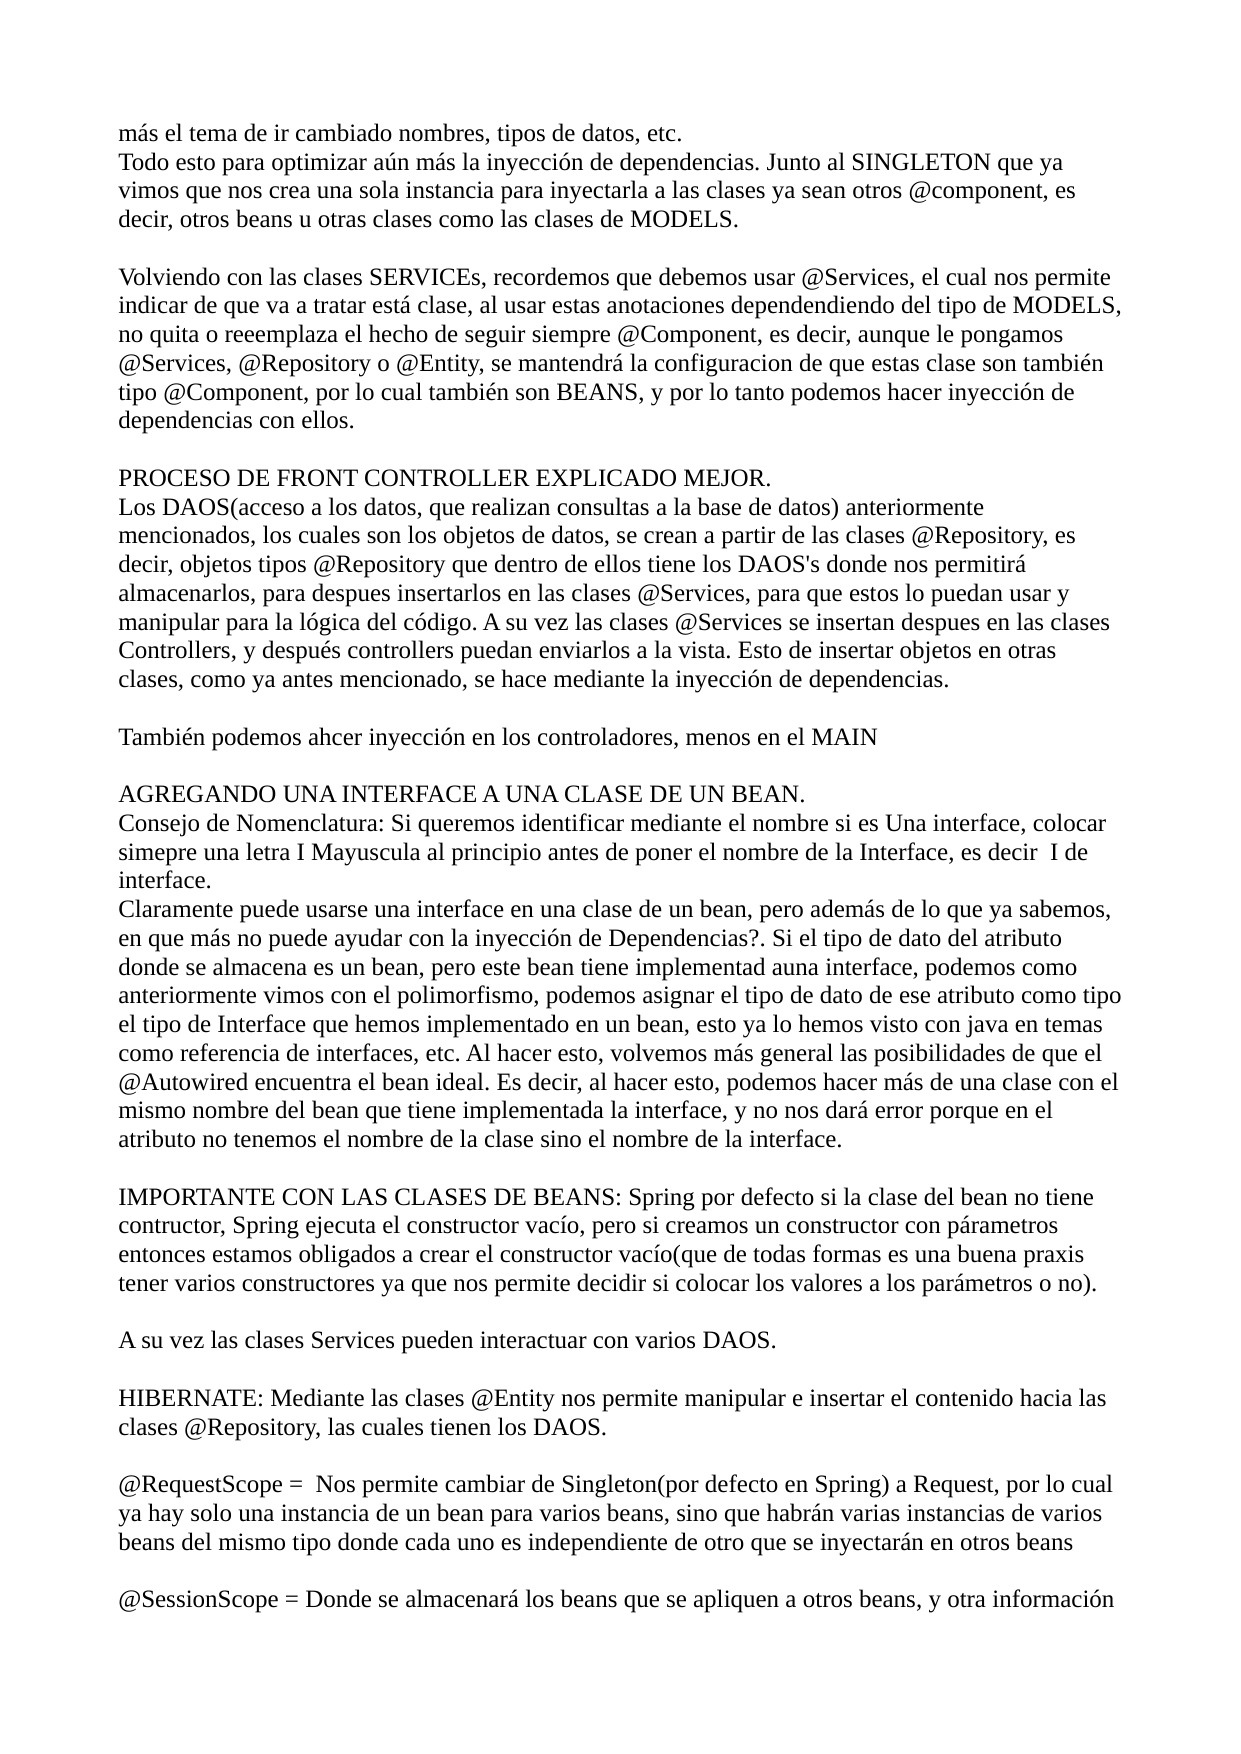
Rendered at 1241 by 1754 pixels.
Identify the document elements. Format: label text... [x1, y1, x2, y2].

text PROCESO DE FRONT CONTROLLER EXPLICADO MEJOR. [118, 463, 1122, 492]
text @RequestScope = Nos permite cambiar de Singleton(por defecto en Spring) a Request, por lo cual ya hay solo una instancia de un bean para varios beans, sino que habrán varias instancias de varios beans del mismo tipo donde cada uno es independiente de otro que se inyectarán en otros beans [118, 1469, 1122, 1556]
text Consejo de Nomenclatura: Si queremos identificar mediante el nombre si es Una interface, colocar simepre una letra I Mayuscula al principio antes de poner el nombre de la Interface, es decir I de interface. [118, 808, 1122, 894]
text HIBERNATE: Mediante las clases @Entity nos permite manipular e insertar el contenido hacia las clases @Repository, las cuales tienen los DAOS. [118, 1383, 1122, 1441]
text @SessionScope = Donde se almacenará los beans que se apliquen a otros beans, y otra información [118, 1584, 1122, 1613]
text AGREGANDO UNA INTERFACE A UNA CLASE DE UN BEAN. [118, 779, 1122, 808]
text A su vez las clases Services pueden interactuar con varios DAOS. [118, 1326, 1122, 1354]
text IMPORTANTE CON LAS CLASES DE BEANS: Spring por defecto si la clase del bean no tiene contructor, Spring ejecuta el constructor vacío, pero si creamos un constructor con párametros entonces estamos obligados a crear el constructor vacío(que de todas formas es una buena praxis tener varios constructores ya que nos permite decidir si colocar los valores a los parámetros o no). [118, 1182, 1122, 1297]
text También podemos ahcer inyección en los controladores, menos en el MAIN [118, 722, 1122, 751]
text Claramente puede usarse una interface en una clase de un bean, pero además de lo que ya sabemos, en que más no puede ayudar con la inyección de Dependencias?. Si el tipo de dato del atributo donde se almacena es un bean, pero este bean tiene implementad auna interface, podemos como anteriormente vimos con el polimorfismo, podemos asignar el tipo de dato de ese atributo como tipo el tipo de Interface que hemos implementado en un bean, esto ya lo hemos visto con java en temas como referencia de interfaces, etc. Al hacer esto, volvemos más general las posibilidades de que el @Autowired encuentra el bean ideal. Es decir, al hacer esto, podemos hacer más de una clase con el mismo nombre del bean que tiene implementada la interface, y no nos dará error porque en el atributo no tenemos el nombre de la clase sino el nombre de la interface. [118, 894, 1122, 1153]
text Todo esto para optimizar aún más la inyección de dependencias. Junto al SINGLETON que ya vimos que nos crea una sola instancia para inyectarla a las clases ya sean otros @component, es decir, otros beans u otras clases como las clases de MODELS. [118, 147, 1122, 233]
text Los DAOS(acceso a los datos, que realizan consultas a la base de datos) anteriormente mencionados, los cuales son los objetos de datos, se crean a partir de las clases @Repository, es decir, objetos tipos @Repository que dentro de ellos tiene los DAOS's donde nos permitirá almacenarlos, para despues insertarlos en las clases @Services, para que estos lo puedan usar y manipular para la lógica del código. A su vez las clases @Services se insertan despues en las clases Controllers, y después controllers puedan enviarlos a la vista. Esto de insertar objetos en otras clases, como ya antes mencionado, se hace mediante la inyección de dependencias. [118, 492, 1122, 693]
text más el tema de ir cambiado nombres, tipos de datos, etc. [118, 118, 1122, 147]
text Volviendo con las clases SERVICEs, recordemos que debemos usar @Services, el cual nos permite indicar de que va a tratar está clase, al usar estas anotaciones dependendiendo del tipo de MODELS, no quita o reeemplaza el hecho de seguir siempre @Component, es decir, aunque le pongamos @Services, @Repository o @Entity, se mantendrá la configuracion de que estas clase son también tipo @Component, por lo cual también son BEANS, y por lo tanto podemos hacer inyección de dependencias con ellos. [118, 262, 1122, 434]
